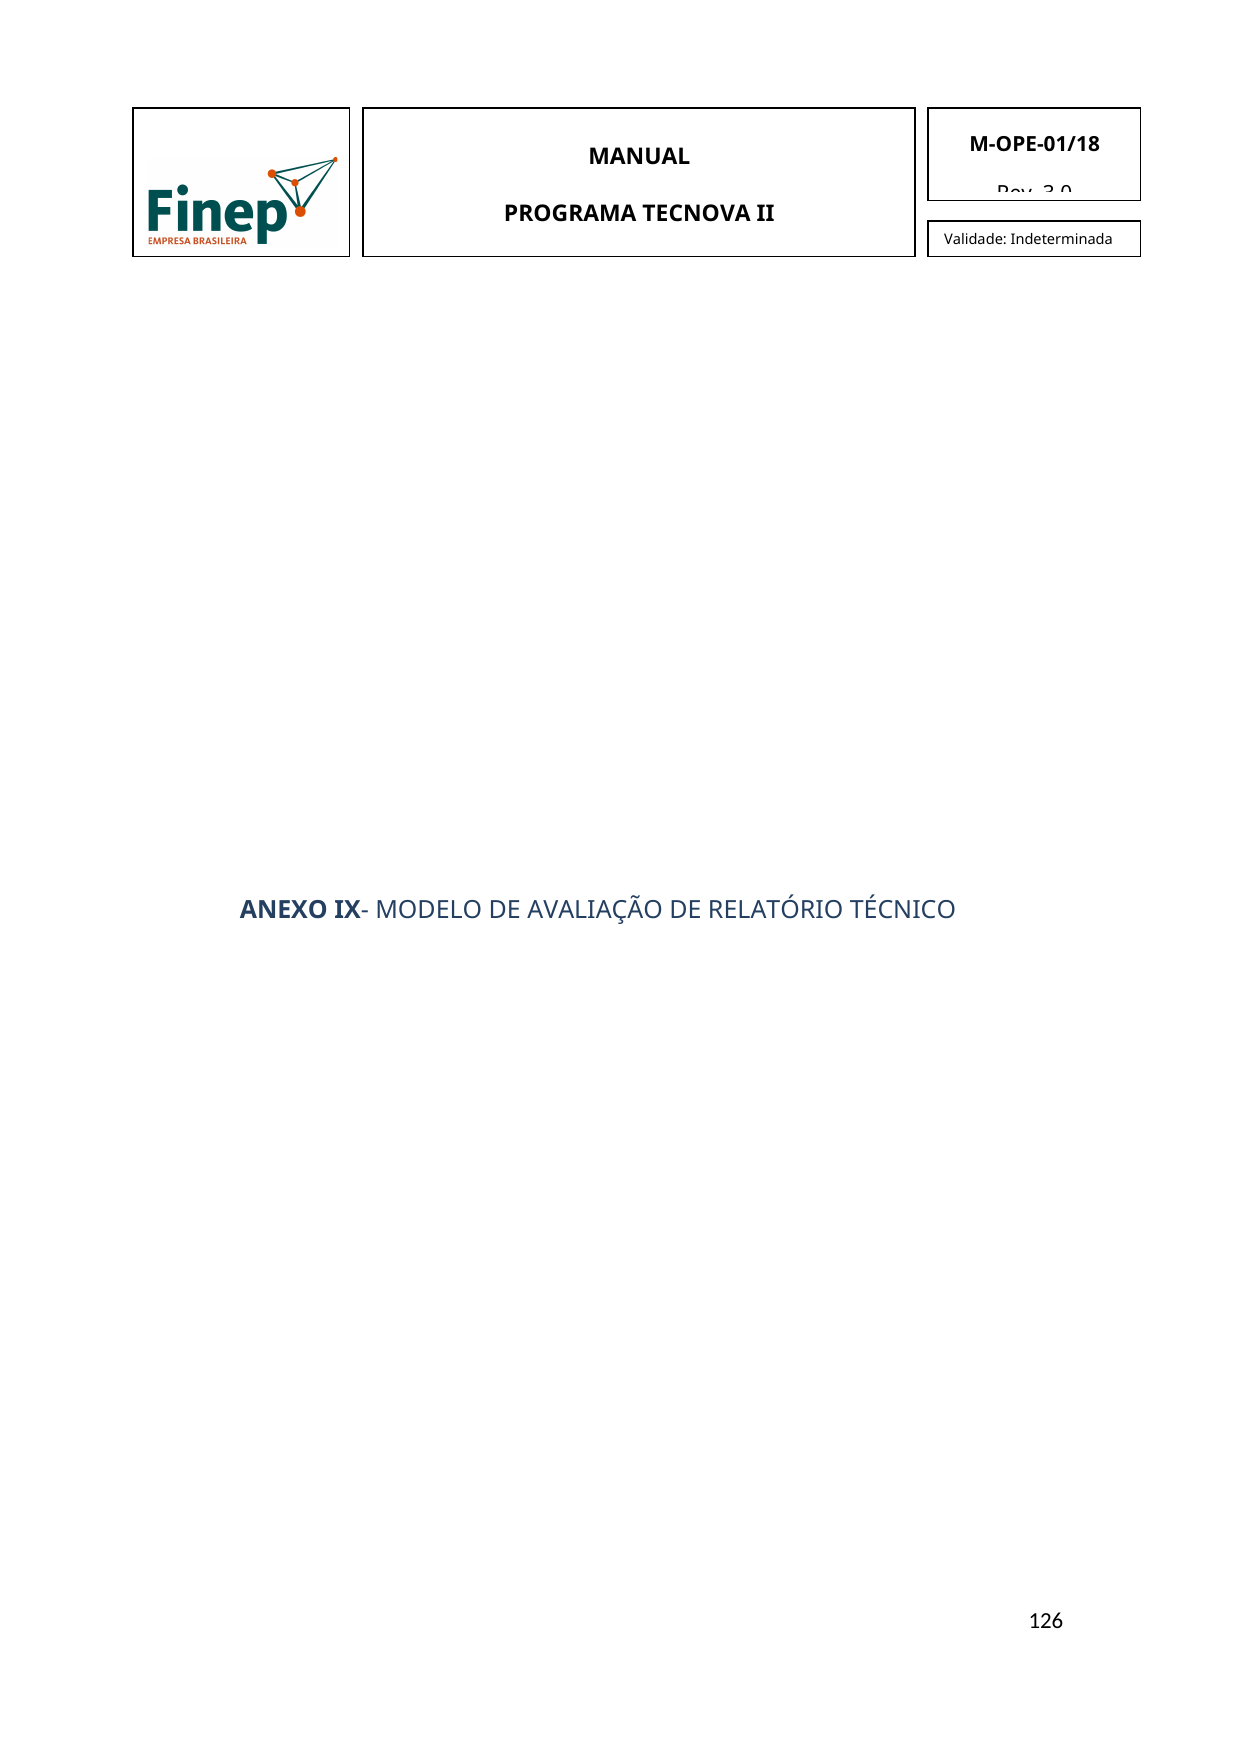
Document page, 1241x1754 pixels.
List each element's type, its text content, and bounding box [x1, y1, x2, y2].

subtitle ANEXO IX- MODELO DE AVALIAÇÃO DE RELATÓRIO TÉCNICO [133, 891, 1063, 925]
